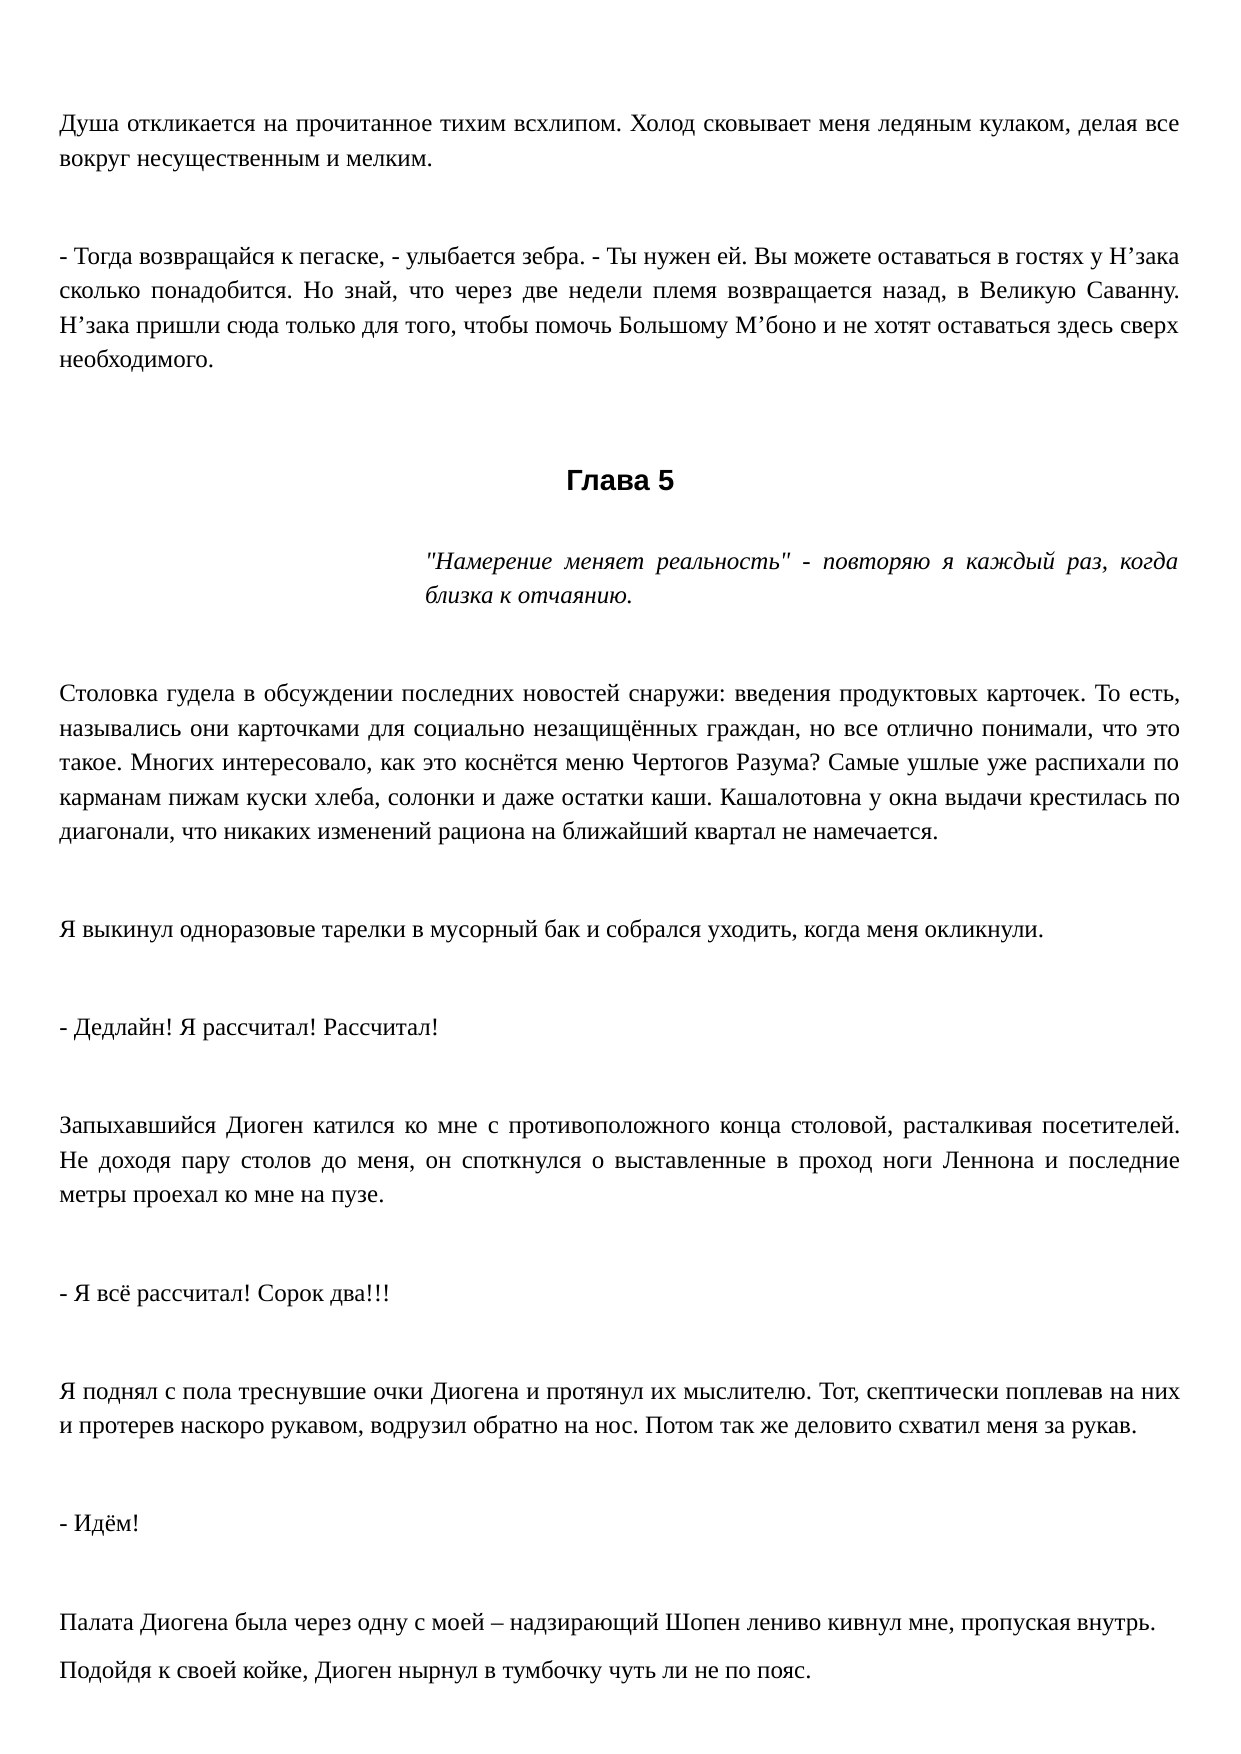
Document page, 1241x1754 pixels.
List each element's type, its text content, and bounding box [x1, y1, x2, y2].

text - Я всё рассчитал! Сорок два!!! [59, 1278, 1181, 1306]
text Столовка гудела в обсуждении последних новостей снаружи: введения продуктовых карточек. То есть, назывались они карточками для социально незащищённых граждан, но все отлично понимали, что это такое. Многих интересовало, как это коснётся меню Чертогов Разума? Самые ушлые уже распихали по карманам пижам куски хлеба, солонки и даже остатки каши. Кашалотовна у окна выдачи крестилась по диагонали, что никаких изменений рациона на ближайший квартал не намечается. [59, 678, 1181, 845]
text Палата Диогена была через одну с моей – надзирающий Шопен лениво кивнул мне, пропуская внутрь. [59, 1607, 1181, 1635]
text - Идём! [59, 1508, 1181, 1537]
text - Тогда возвращайся к пегаске, - улыбается зебра. - Ты нужен ей. Вы можете оставаться в гостях у Н’зака сколько понадобится. Но знай, что через две недели племя возвращается назад, в Великую Саванну. Н’зака пришли сюда только для того, чтобы помочь Большому М’боно и не хотят оставаться здесь сверх необходимого. [59, 241, 1181, 373]
text Душа откликается на прочитанное тихим всхлипом. Холод сковывает меня ледяным кулаком, делая все вокруг несущественным и мелким. [59, 108, 1181, 171]
text Я выкинул одноразовые тарелки в мусорный бак и собрался уходить, когда меня окликнули. [59, 914, 1181, 943]
subtitle Глава 5 [59, 463, 1181, 497]
text Я поднял с пола треснувшие очки Диогена и протянул их мыслителю. Тот, скептически поплевав на них и протерев наскоро рукавом, водрузил обратно на нос. Потом так же деловито схватил меня за рукав. [59, 1376, 1181, 1439]
text Запыхавшийся Диоген катился ко мне с противоположного конца столовой, расталкивая посетителей. Не доходя пару столов до меня, он споткнулся о выставленные в проход ноги Леннона и последние метры проехал ко мне на пузе. [59, 1111, 1181, 1208]
text Подойдя к своей койке, Диоген нырнул в тумбочку чуть ли не по пояс. [59, 1656, 1181, 1684]
text - Дедлайн! Я рассчитал! Рассчитал! [59, 1012, 1181, 1041]
text "Намерение меняет реальность" - повторяю я каждый раз, когда близка к отчаянию. [425, 546, 1181, 609]
